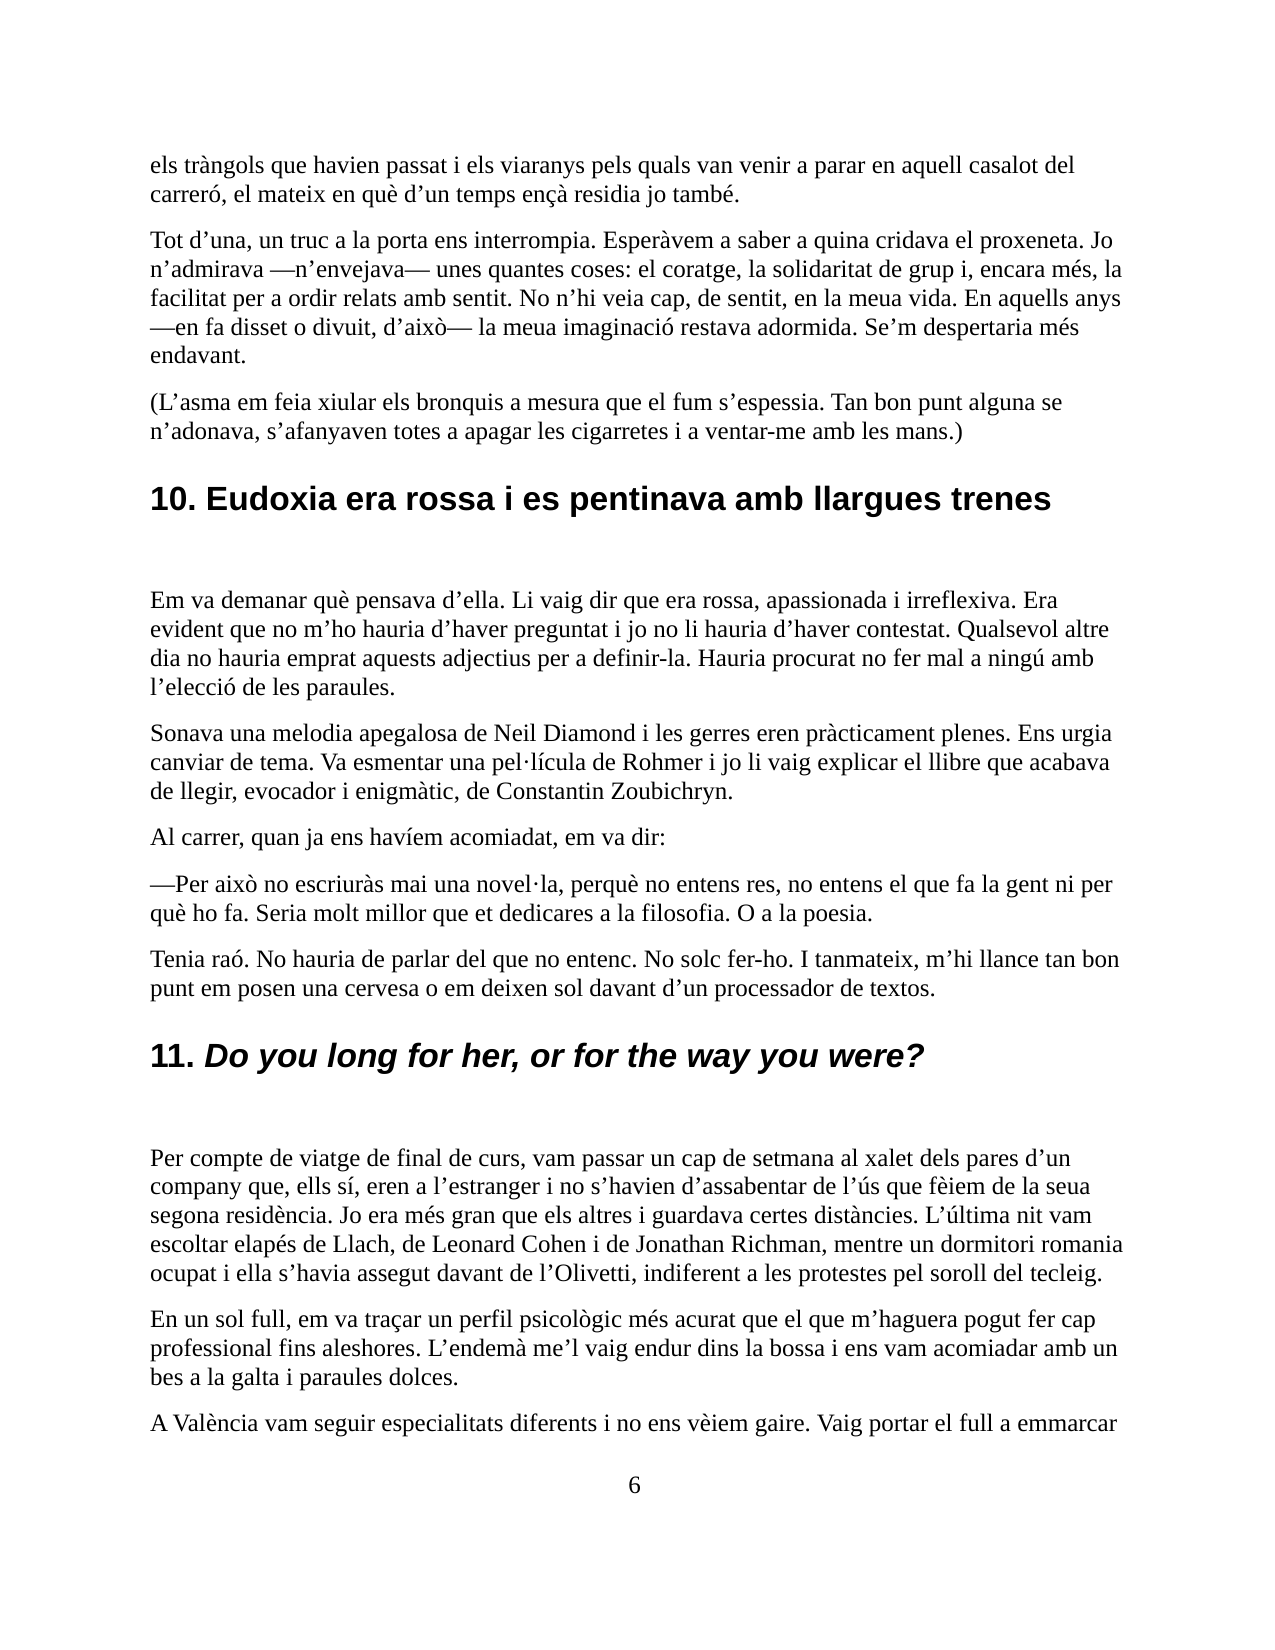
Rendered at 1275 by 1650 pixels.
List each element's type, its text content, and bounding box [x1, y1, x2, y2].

text A València vam seguir especialitats diferents i no ens vèiem gaire. Vaig portar el full a emmarcar [150, 1408, 1125, 1437]
text Al carrer, quan ja ens havíem acomiadat, em va dir: [150, 822, 1125, 851]
subtitle 10. Eudoxia era rossa i es pentinava amb llargues trenes [150, 478, 1125, 517]
text (L’asma em feia xiular els bronquis a mesura que el fum s’espessia. Tan bon punt alguna se n’adonava, s’afanyaven totes a apagar les cigarretes i a ventar-me amb les mans.) [150, 387, 1125, 444]
text Em va demanar què pensava d’ella. Li vaig dir que era rossa, apassionada i irreflexiva. Era evident que no m’ho hauria d’haver preguntat i jo no li hauria d’haver contestat. Qualsevol altre dia no hauria emprat aquests adjectius per a definir-la. Hauria procurat no fer mal a ningú amb l’elecció de les paraules. [150, 585, 1125, 700]
text —Per això no escriuràs mai una novel·la, perquè no entens res, no entens el que fa la gent ni per què ho fa. Seria molt millor que et dedicares a la filosofia. O a la poesia. [150, 869, 1125, 927]
text els tràngols que havien passat i els viaranys pels quals van venir a parar en aquell casalot del carreró, el mateix en què d’un temps ençà residia jo també. [150, 150, 1125, 207]
text Sonava una melodia apegalosa de Neil Diamond i les gerres eren pràcticament plenes. Ens urgia canviar de tema. Va esmentar una pel·lícula de Rohmer i jo li vaig explicar el llibre que acabava de llegir, evocador i enigmàtic, de Constantin Zoubichryn. [150, 718, 1125, 804]
text Per compte de viatge de final de curs, vam passar un cap de setmana al xalet dels pares d’un company que, ells sí, eren a l’estranger i no s’havien d’assabentar de l’ús que fèiem de la seua segona residència. Jo era més gran que els altres i guardava certes distàncies. L’última nit vam escoltar elapés de Llach, de Leonard Cohen i de Jonathan Richman, mentre un dormitori romania ocupat i ella s’havia assegut davant de l’Olivetti, indiferent a les protestes pel soroll del tecleig. [150, 1143, 1125, 1286]
subtitle 11. Do you long for her, or for the way you were? [150, 1036, 1125, 1074]
text Tenia raó. No hauria de parlar del que no entenc. No solc fer-ho. I tanmateix, m’hi llance tan bon punt em posen una cervesa o em deixen sol davant d’un processador de textos. [150, 944, 1125, 1002]
text En un sol full, em va traçar un perfil psicològic més acurat que el que m’haguera pogut fer cap professional fins aleshores. L’endemà me’l vaig endur dins la bossa i ens vam acomiadar amb un bes a la galta i paraules dolces. [150, 1304, 1125, 1391]
text Tot d’una, un truc a la porta ens interrompia. Esperàvem a saber a quina cridava el proxeneta. Jo n’admirava —n’envejava— unes quantes coses: el coratge, la solidaritat de grup i, encara més, la facilitat per a ordir relats amb sentit. No n’hi veia cap, de sentit, en la meua vida. En aquells anys —en fa disset o divuit, d’això— la meua imaginació restava adormida. Se’m despertaria més endavant. [150, 225, 1125, 369]
